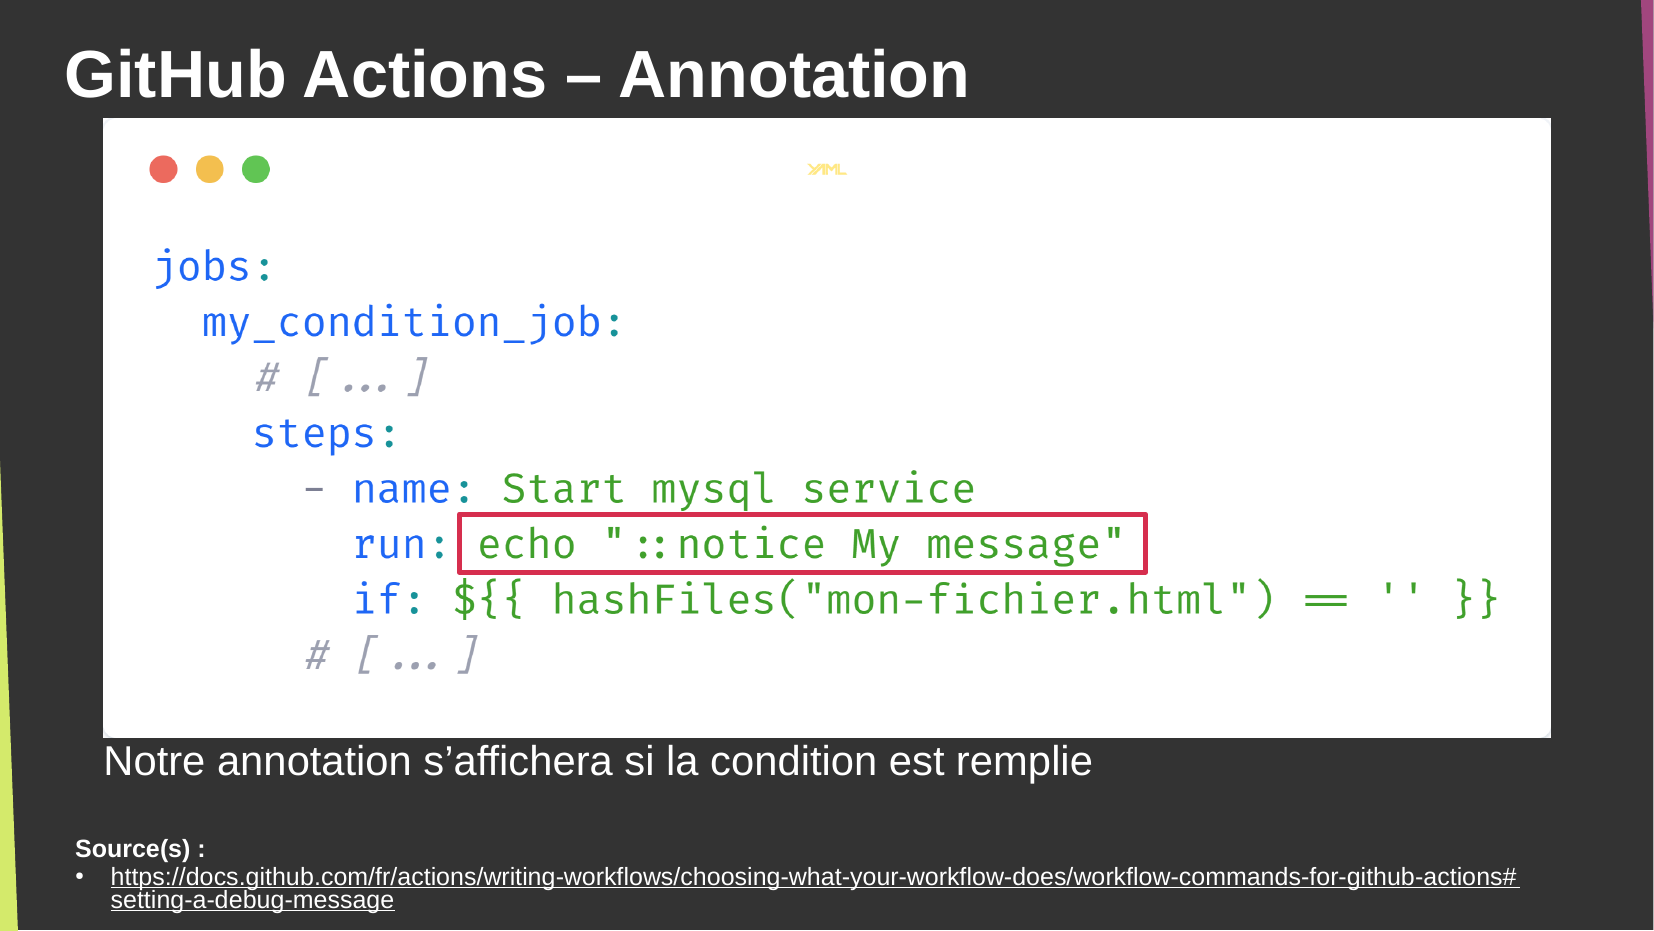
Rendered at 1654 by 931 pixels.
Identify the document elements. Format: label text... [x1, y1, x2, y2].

title GitHub Actions – Annotation [64, 37, 1577, 119]
text_box Notre annotation s’affichera si la condition est remplie [88, 730, 1223, 789]
text_box 0 [1640, 0, 1654, 342]
text_box Source(s) : https://docs.github.com/fr/actions/writing-workflows/choosing-what-your-workflow-does/workflow-commands-for-github-actions#setting-a-debug-message [60, 789, 1546, 899]
picture [103, 118, 1551, 738]
text_box [0, 460, 18, 931]
